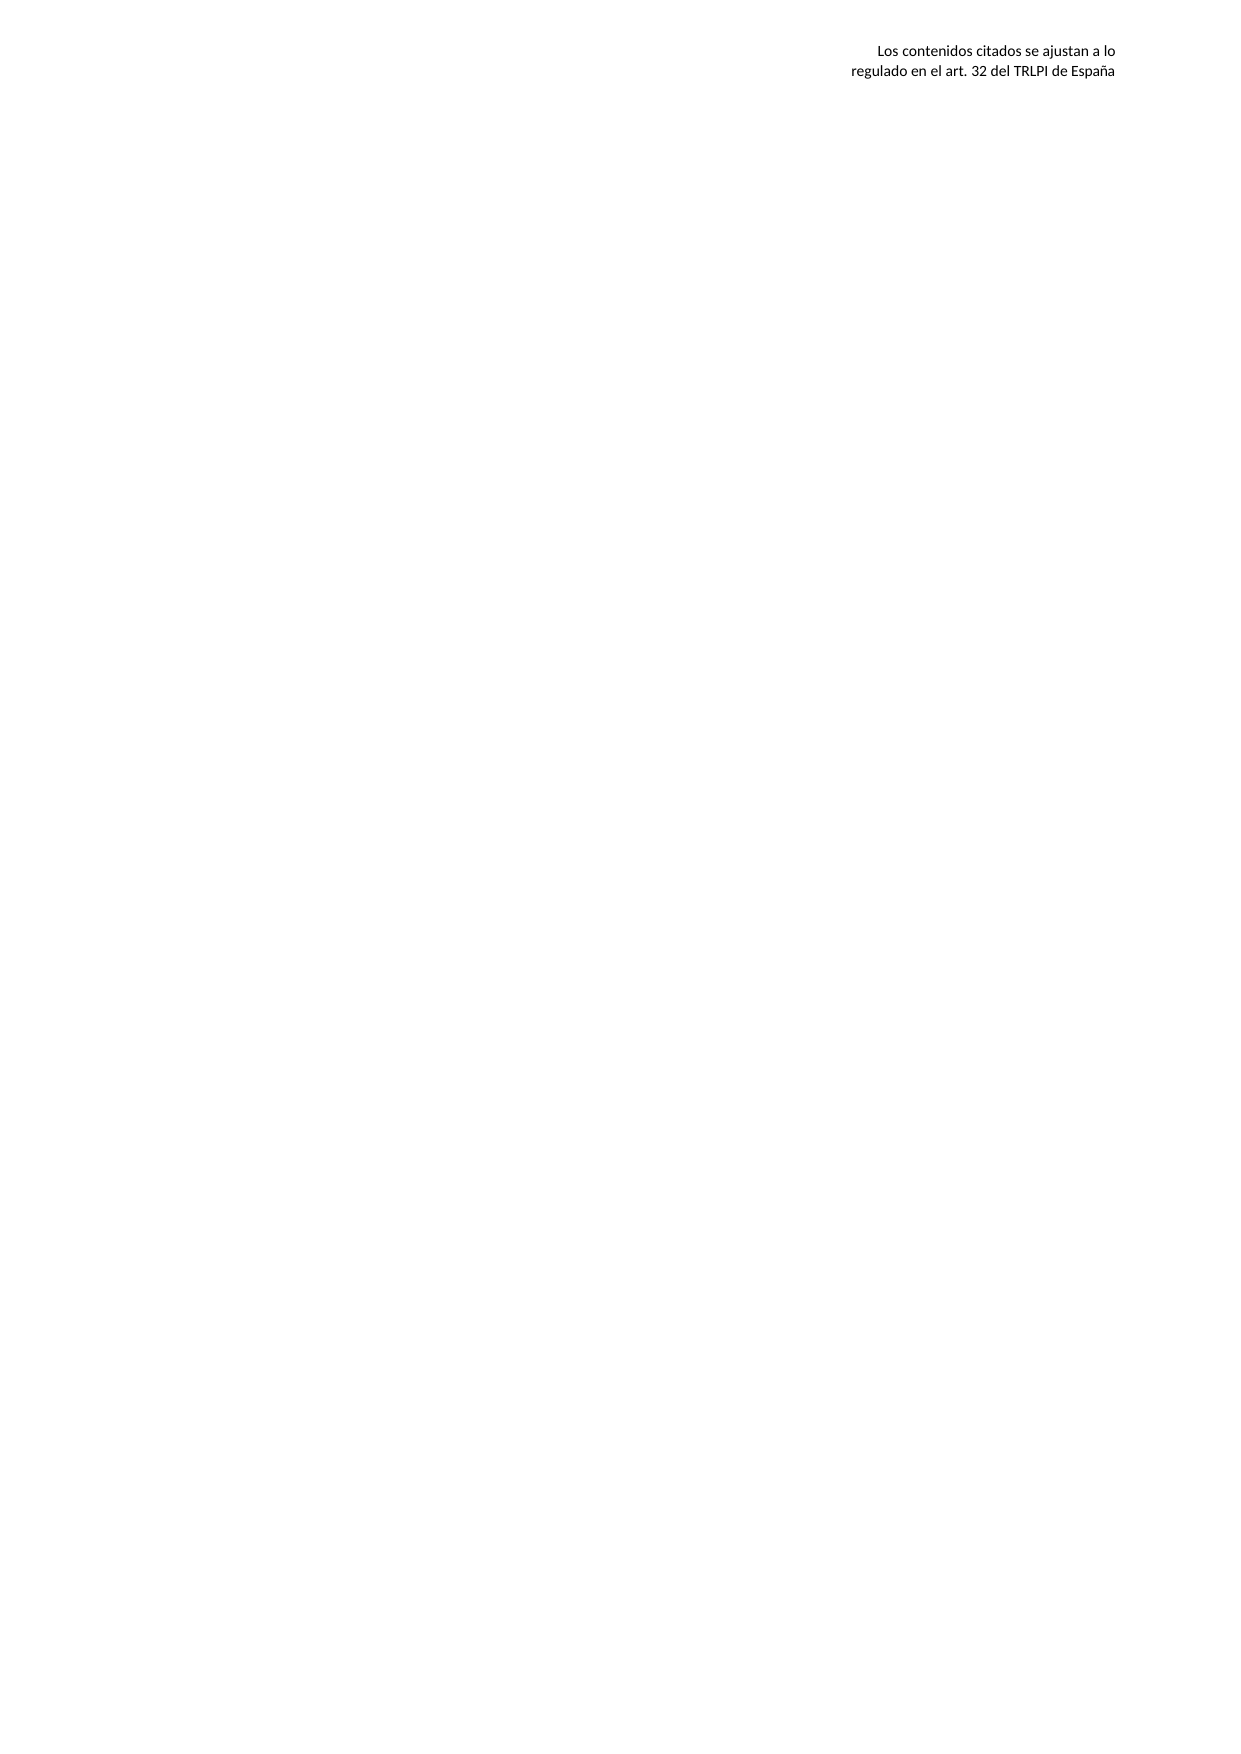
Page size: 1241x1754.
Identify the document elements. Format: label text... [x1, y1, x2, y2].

text Los contenidos citados se ajustan a lo regulado en el art. 32 del TRLPI de España [849, 42, 1115, 80]
